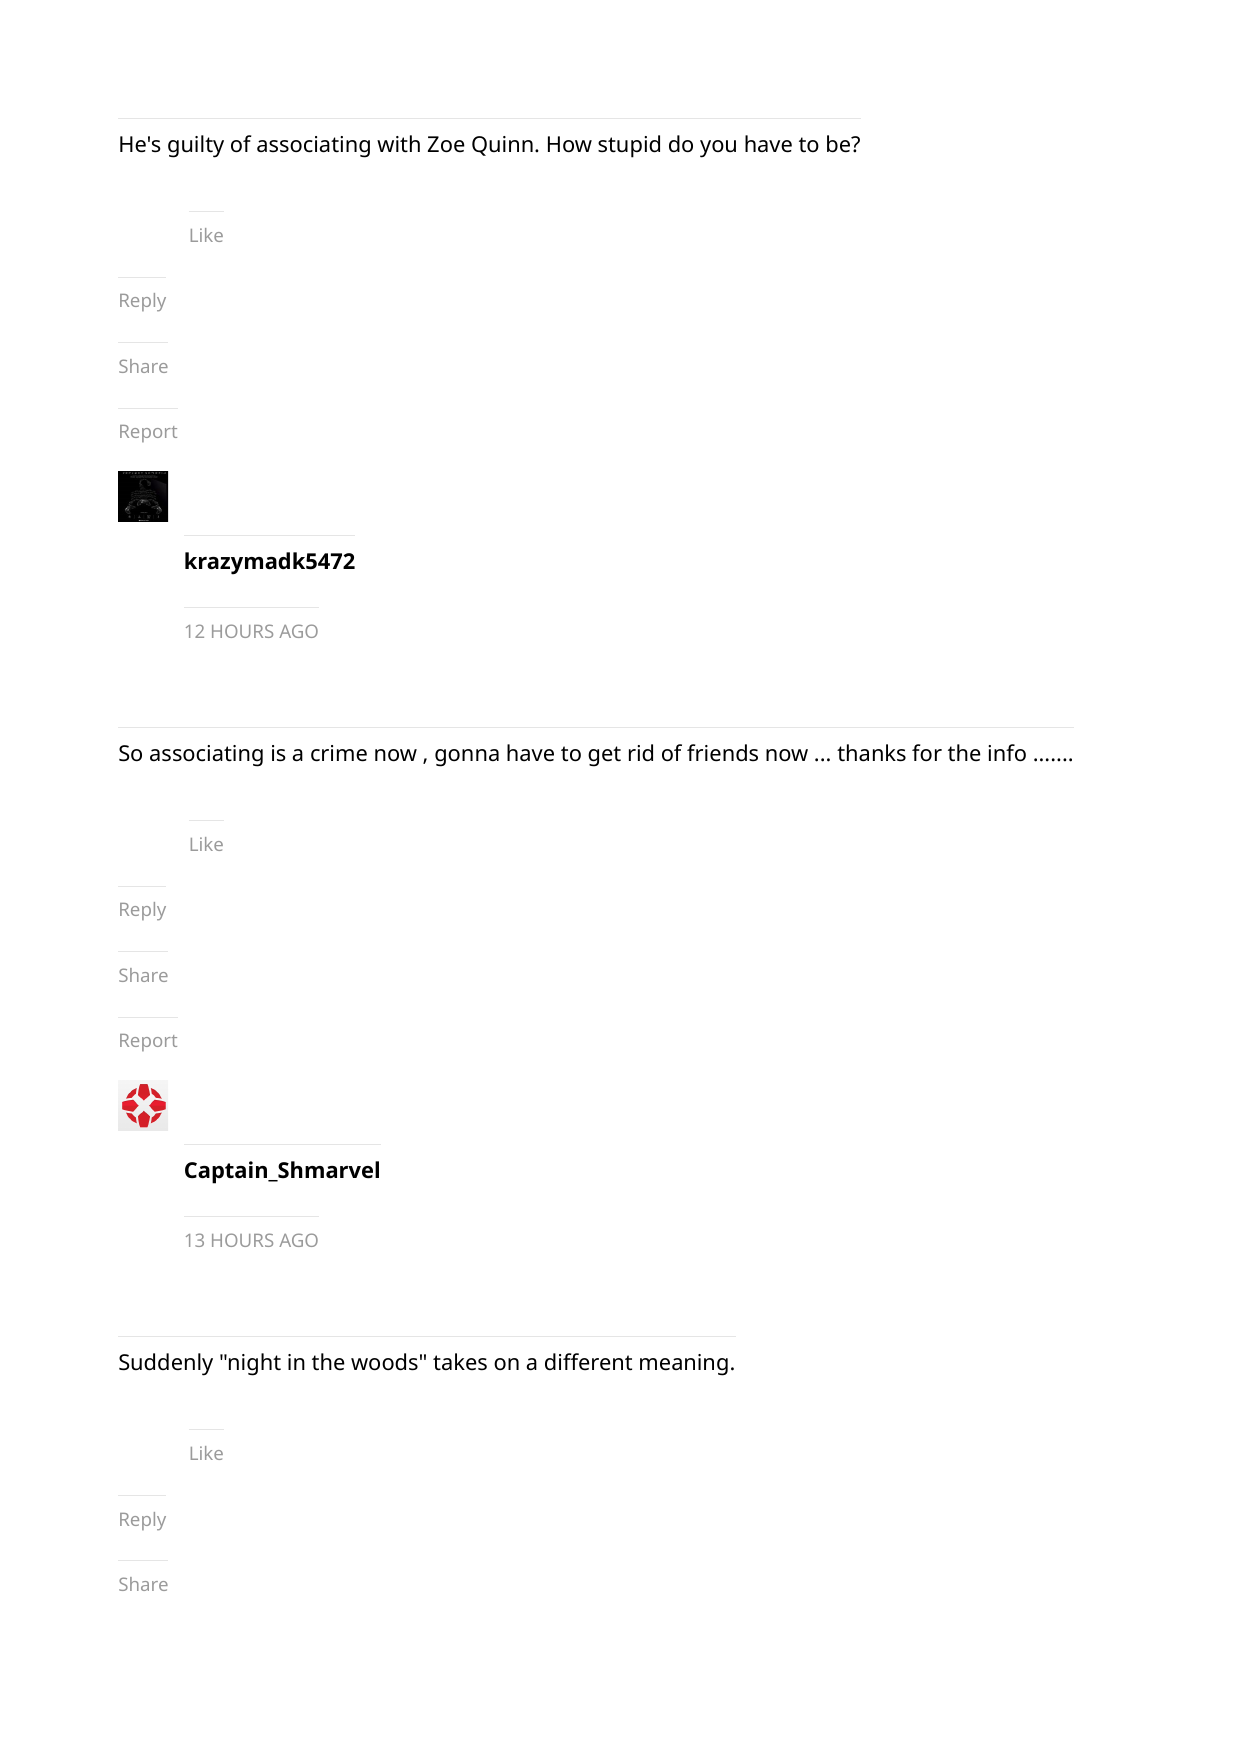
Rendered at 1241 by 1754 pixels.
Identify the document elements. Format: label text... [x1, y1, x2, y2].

text 12 HOURS AGO [184, 607, 1117, 643]
text Like [188, 1429, 1122, 1466]
picture [118, 1080, 169, 1131]
text krazymadk5472 [184, 535, 1114, 576]
text Share [118, 1560, 1122, 1597]
text So associating is a crime now , gonna have to get rid of friends now ... thanks for the info ....... [118, 727, 1122, 768]
text Reply [118, 886, 1122, 922]
picture [118, 471, 169, 522]
text Reply [118, 277, 1122, 313]
text Like [188, 820, 1122, 857]
text Reply [118, 1495, 1122, 1531]
text Share [118, 342, 1122, 379]
text Report [118, 1017, 1122, 1053]
text 13 HOURS AGO [184, 1216, 1117, 1253]
text Share [118, 951, 1122, 988]
text Captain_Shmarvel [184, 1144, 1114, 1185]
text Suddenly "night in the woods" takes on a different meaning. [118, 1336, 1122, 1377]
text He's guilty of associating with Zoe Quinn. How stupid do you have to be? [118, 118, 1122, 159]
text Like [188, 211, 1122, 248]
text Report [118, 408, 1122, 444]
